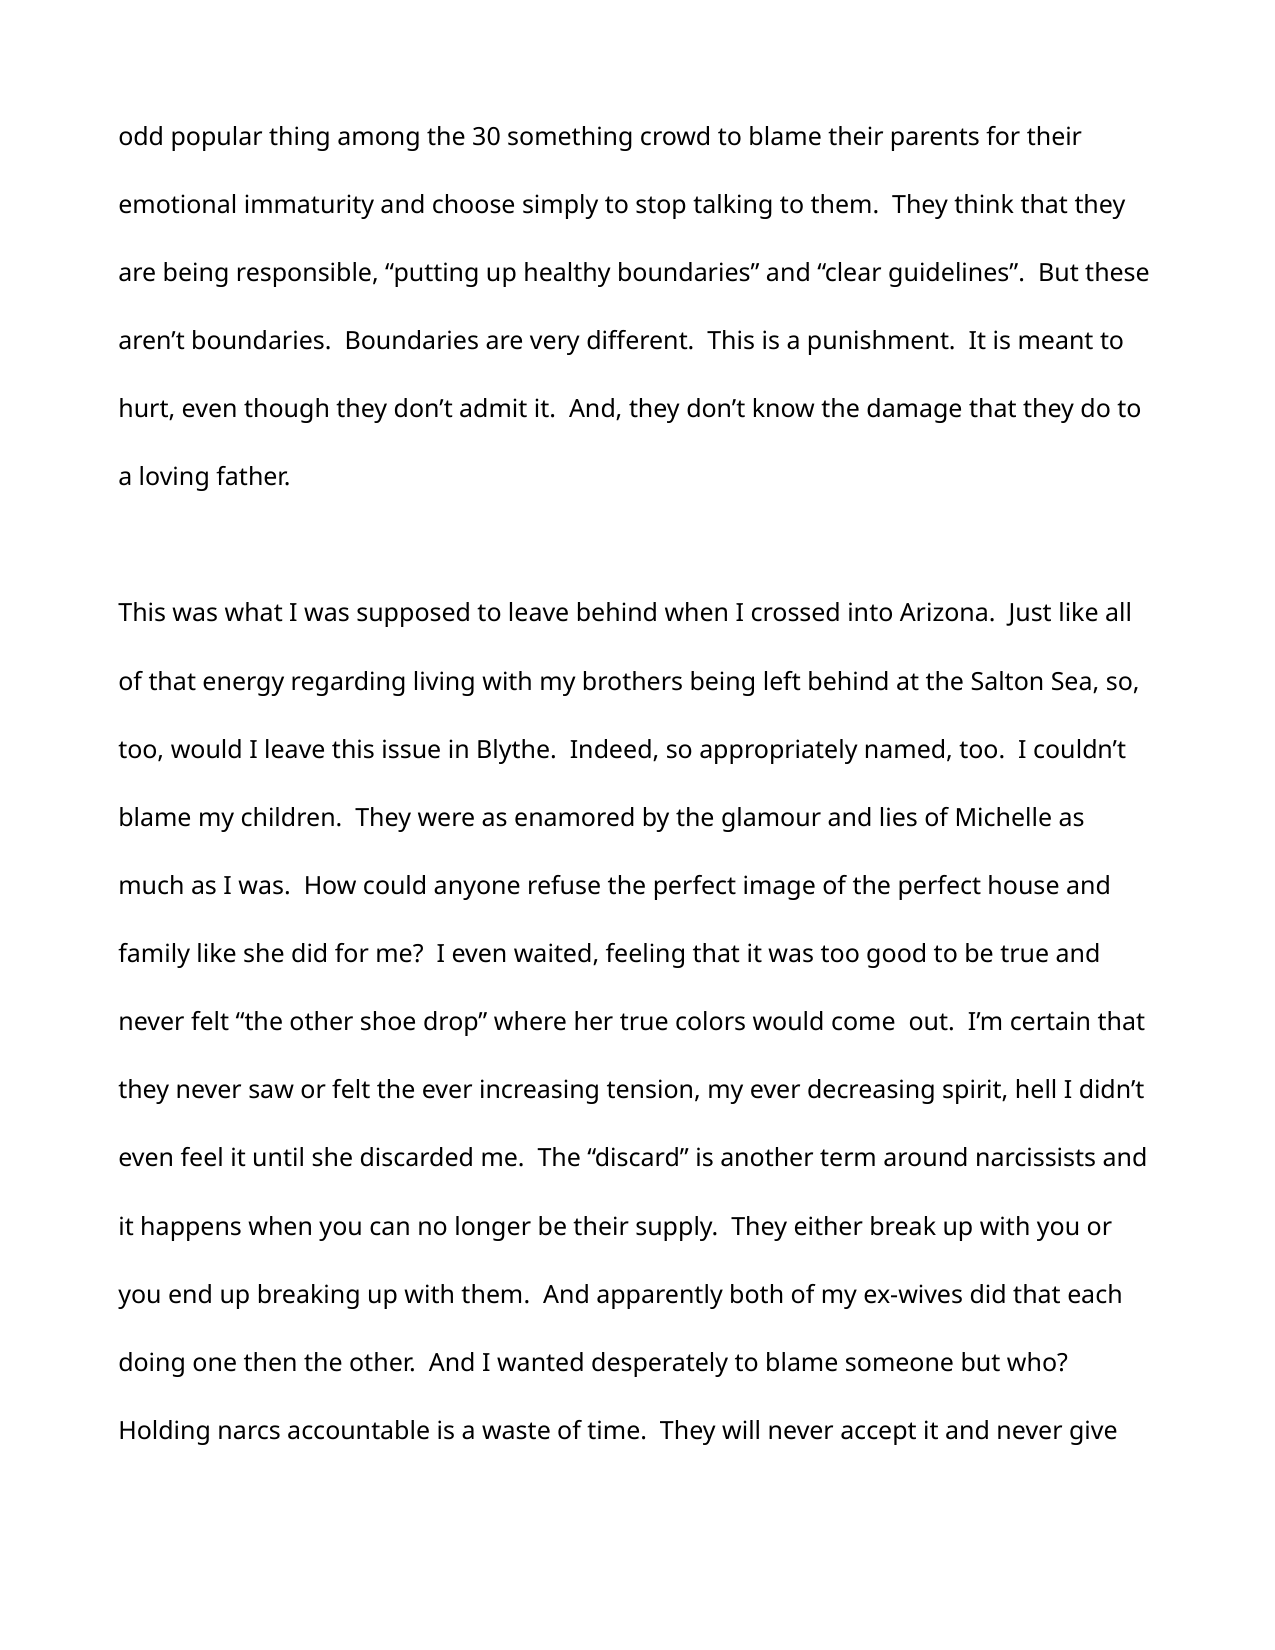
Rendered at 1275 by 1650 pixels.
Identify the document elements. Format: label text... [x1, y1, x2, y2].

text This was what I was supposed to leave behind when I crossed into Arizona. Just like all of that energy regarding living with my brothers being left behind at the Salton Sea, so, too, would I leave this issue in Blythe. Indeed, so appropriately named, too. I couldn’t blame my children. They were as enamored by the glamour and lies of Michelle as much as I was. How could anyone refuse the perfect image of the perfect house and family like she did for me? I even waited, feeling that it was too good to be true and never felt “the other shoe drop” where her true colors would come out. I’m certain that they never saw or felt the ever increasing tension, my ever decreasing spirit, hell I didn’t even feel it until she discarded me. The “discard” is another term around narcissists and it happens when you can no longer be their supply. They either break up with you or you end up breaking up with them. And apparently both of my ex-wives did that each doing one then the other. And I wanted desperately to blame someone but who? Holding narcs accountable is a waste of time. They will never accept it and never give [118, 595, 1157, 1447]
text odd popular thing among the 30 something crowd to blame their parents for their emotional immaturity and choose simply to stop talking to them. They think that they are being responsible, “putting up healthy boundaries” and “clear guidelines”. But these aren’t boundaries. Boundaries are very different. This is a punishment. It is meant to hurt, even though they don’t admit it. And, they don’t know the damage that they do to a loving father. [118, 118, 1157, 493]
